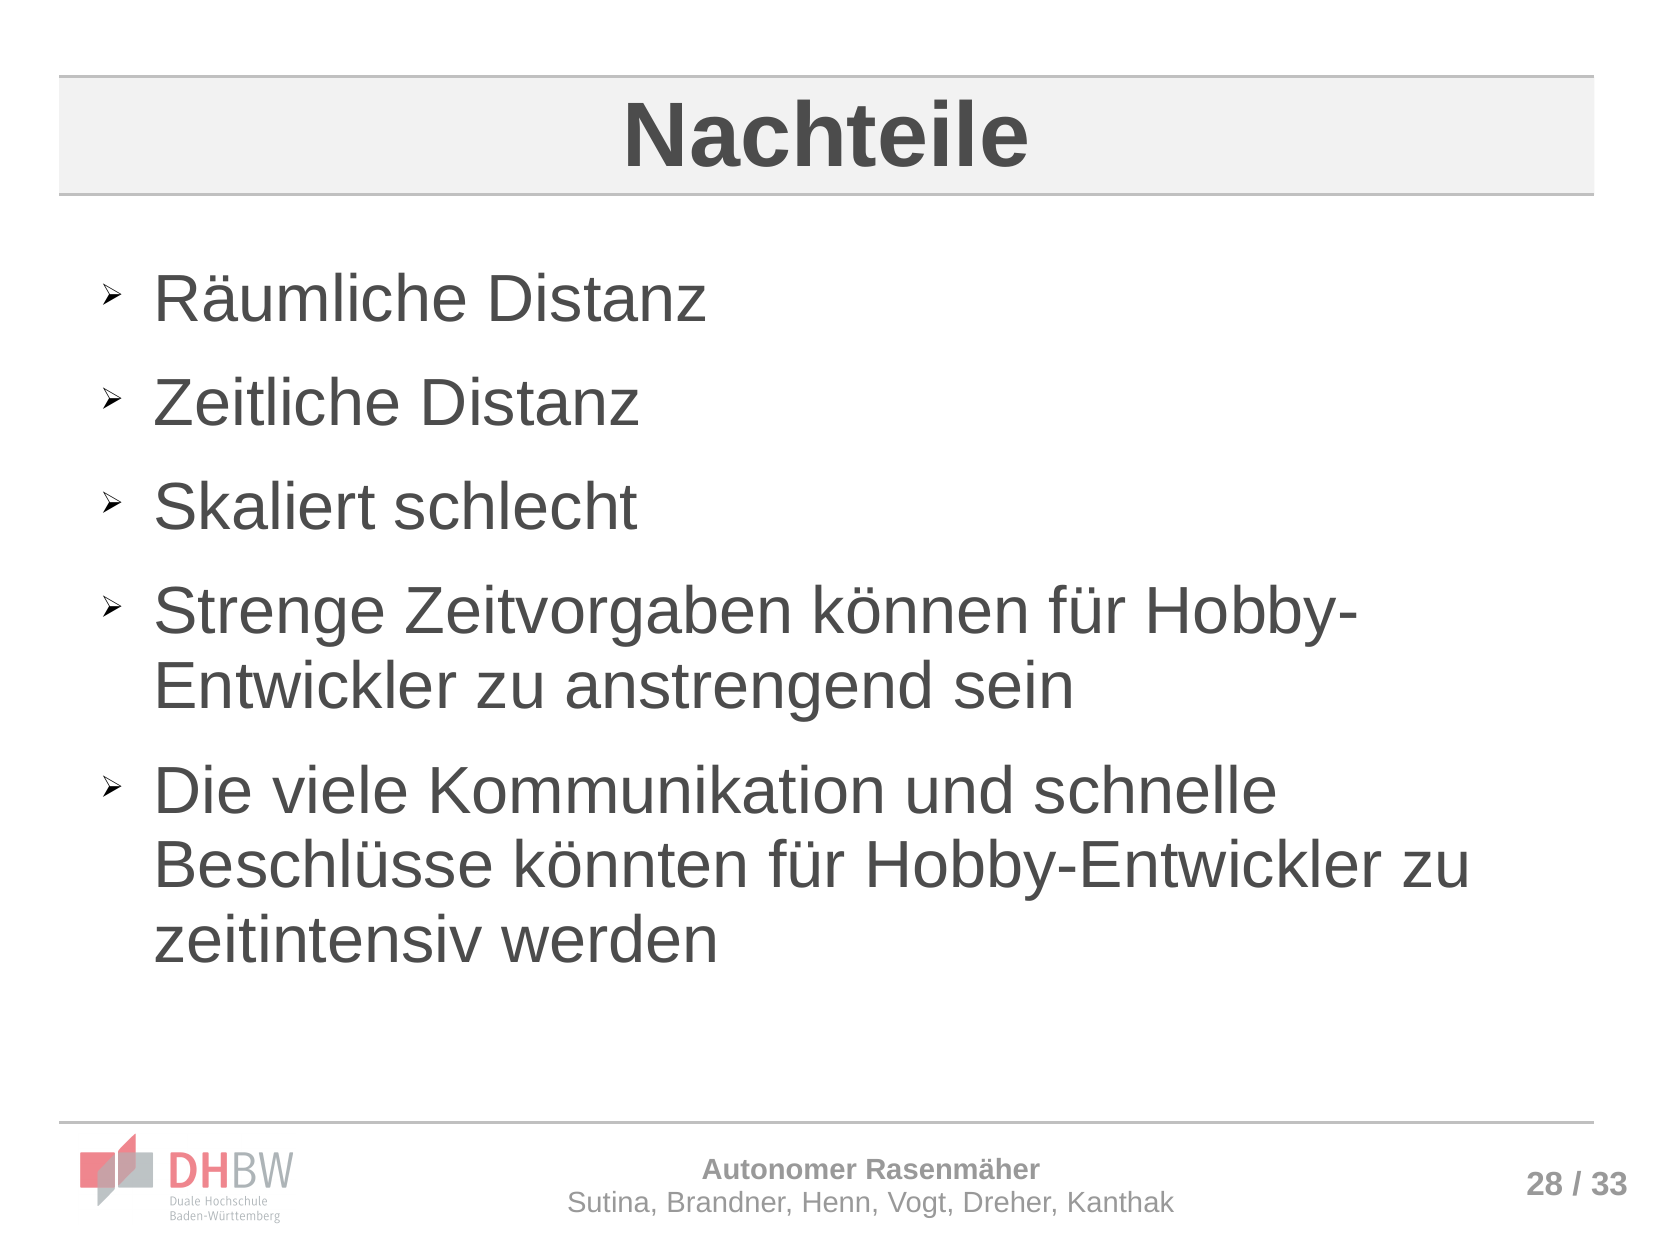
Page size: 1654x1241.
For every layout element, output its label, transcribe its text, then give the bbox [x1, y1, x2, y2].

picture [78, 1133, 296, 1225]
title Nachteile [82, 31, 1571, 239]
list Räumliche Distanz Zeitliche Distanz Skaliert schlecht Strenge Zeitvorgaben können für Hobby-Entwickler zu anstrengend sein Die viele Kommunikation und schnelle Beschlüsse könnten für Hobby-Entwickler zu zeitintensiv werden [82, 260, 1571, 1080]
